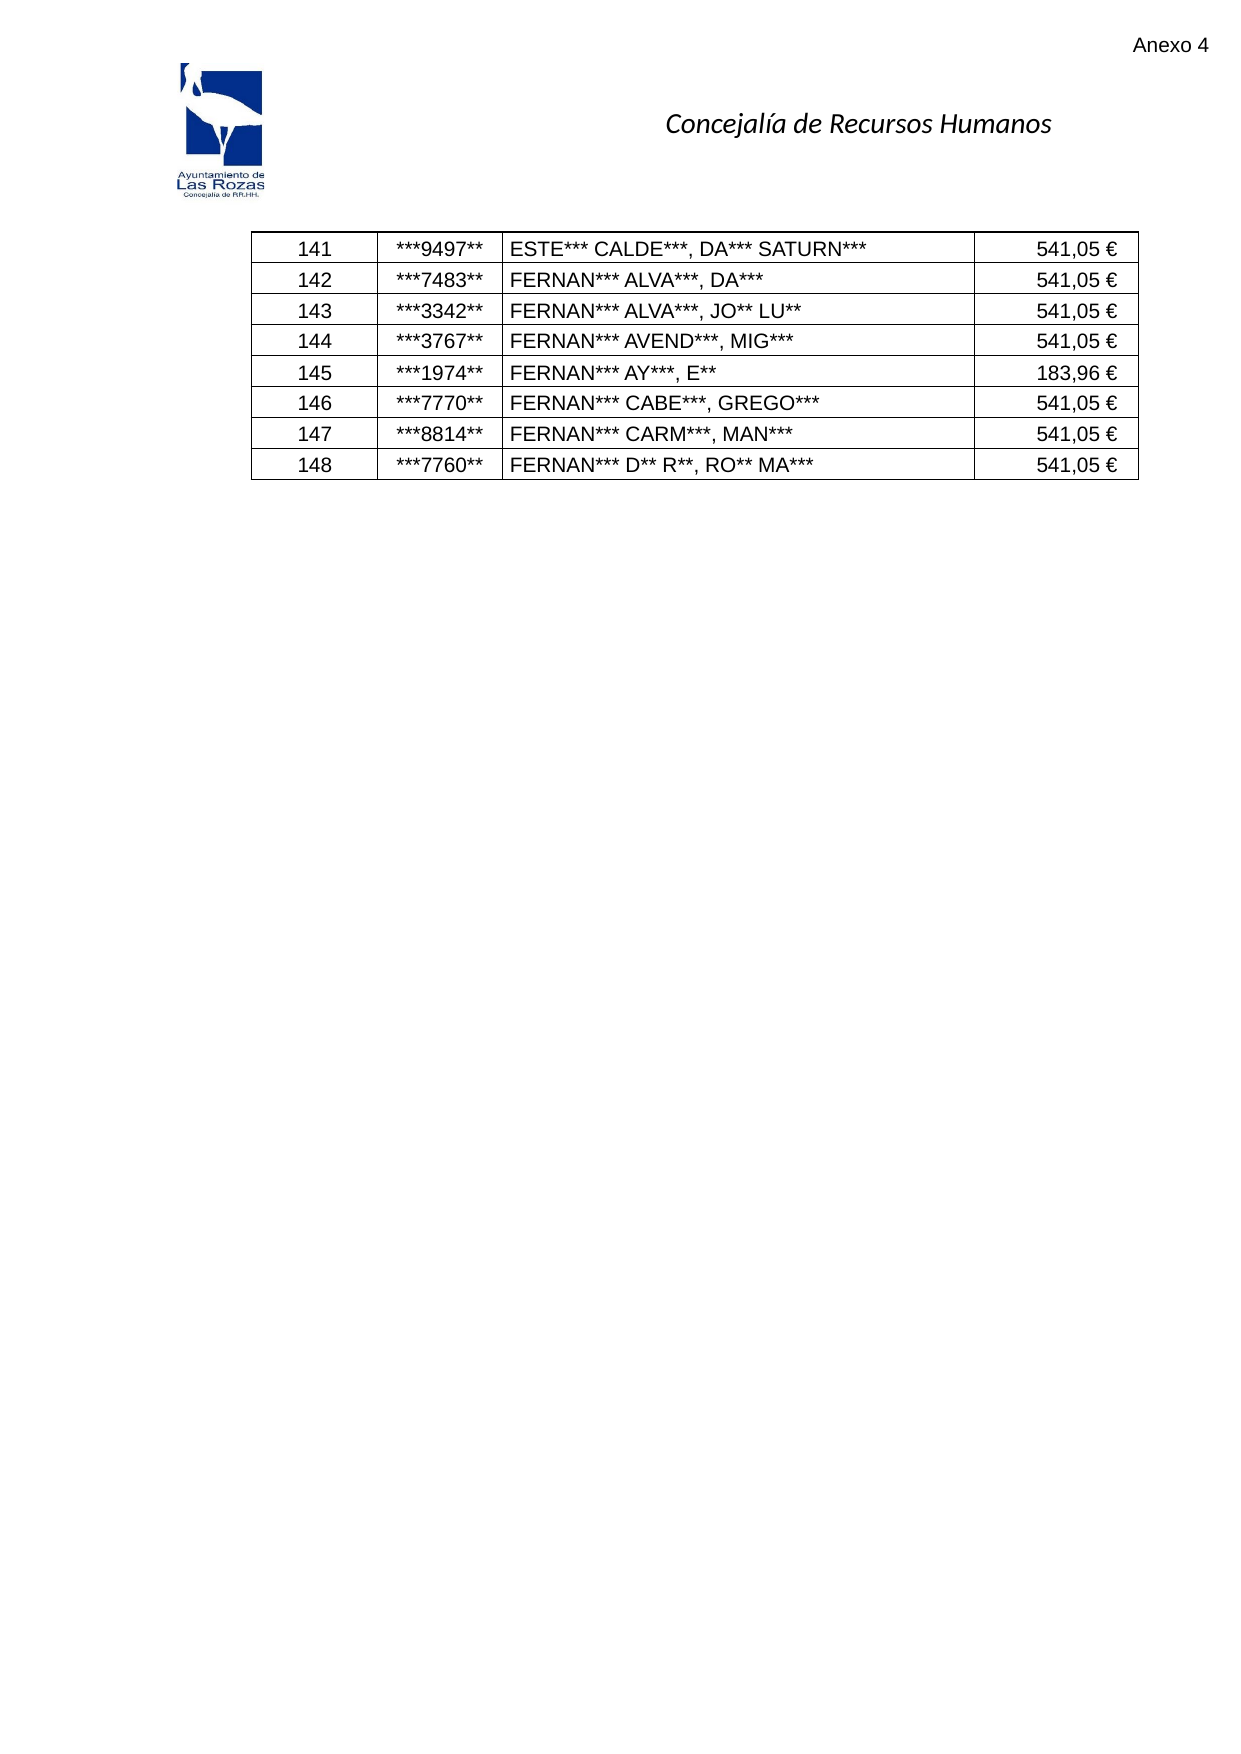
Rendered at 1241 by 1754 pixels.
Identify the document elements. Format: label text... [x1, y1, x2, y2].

table_cell 541,05 € [975, 233, 1138, 262]
table_cell 541,05 € [975, 387, 1138, 417]
table_cell ***8814** [378, 418, 502, 448]
table_cell FERNAN*** CABE***, GREGO*** [503, 387, 974, 417]
table_cell FERNAN*** ALVA***, JO** LU** [503, 294, 974, 324]
table_cell 141 [252, 233, 377, 262]
table_cell 541,05 € [975, 325, 1138, 355]
table_cell ***1974** [378, 356, 502, 386]
table_cell 147 [252, 418, 377, 448]
table_cell ESTE*** CALDE***, DA*** SATURN*** [503, 233, 974, 262]
table_cell FERNAN*** AY***, E** [503, 356, 974, 386]
table_cell 144 [252, 325, 377, 355]
table_cell FERNAN*** ALVA***, DA*** [503, 263, 974, 293]
table_cell ***7770** [378, 387, 502, 417]
table_cell 145 [252, 356, 377, 386]
table_cell 541,05 € [975, 263, 1138, 293]
table_cell FERNAN*** CARM***, MAN*** [503, 418, 974, 448]
table_cell ***3767** [378, 325, 502, 355]
table_cell ***3342** [378, 294, 502, 324]
table_cell 183,96 € [975, 356, 1138, 386]
table_cell ***9497** [378, 233, 502, 262]
table_cell 146 [252, 387, 377, 417]
table_cell ***7483** [378, 263, 502, 293]
table_cell 143 [252, 294, 377, 324]
table_cell ***7760** [378, 449, 502, 479]
table_cell 541,05 € [975, 449, 1138, 479]
table_cell 541,05 € [975, 294, 1138, 324]
table_cell FERNAN*** AVEND***, MIG*** [503, 325, 974, 355]
table_cell 541,05 € [975, 418, 1138, 448]
table_cell 148 [252, 449, 377, 479]
table_cell FERNAN*** D** R**, RO** MA*** [503, 449, 974, 479]
table_cell 142 [252, 263, 377, 293]
